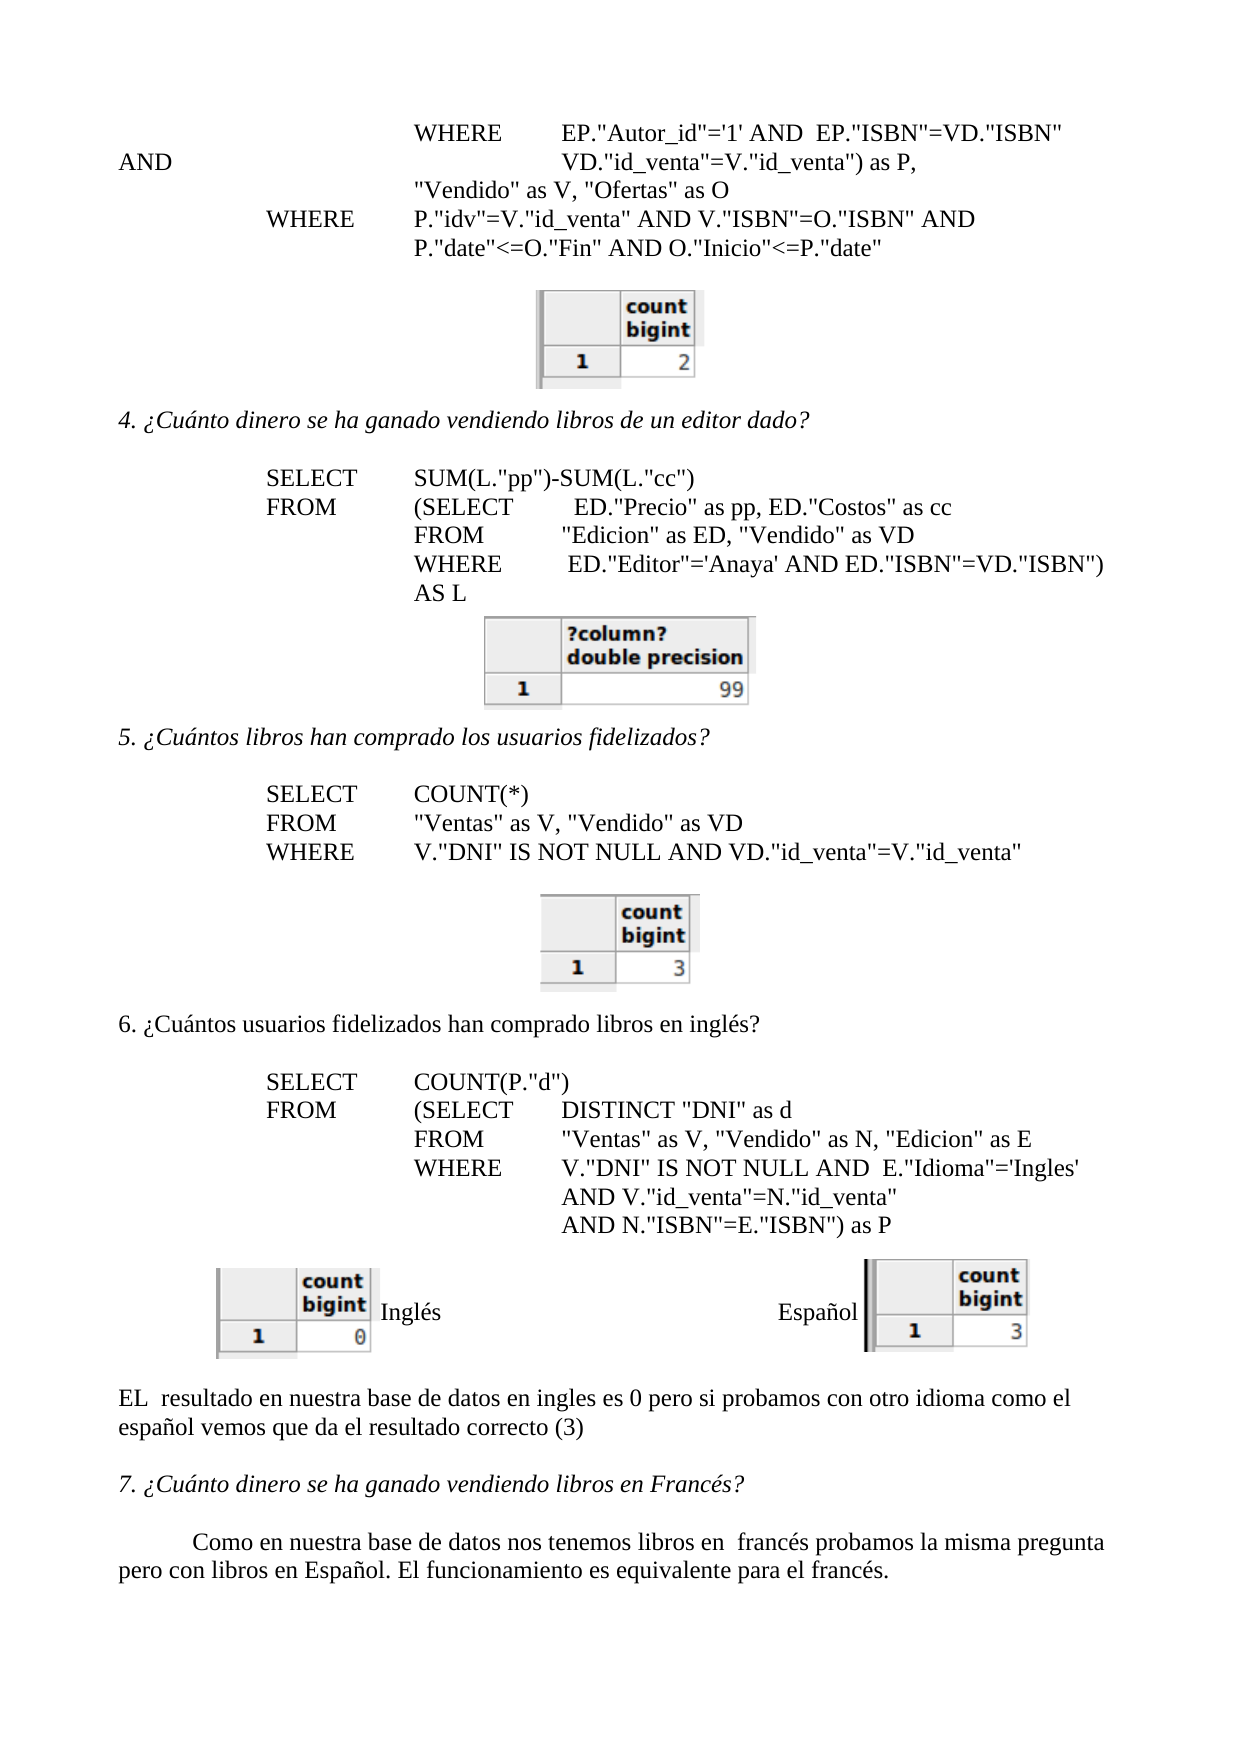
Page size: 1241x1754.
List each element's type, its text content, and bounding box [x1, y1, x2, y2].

text WHERE EP."Autor_id"='1' AND EP."ISBN"=VD."ISBN" AND VD."id_venta"=V."id_venta") as P, [118, 118, 1122, 176]
text EL resultado en nuestra base de datos en ingles es 0 pero si probamos con otro idioma como el español vemos que da el resultado correcto (3) [118, 1383, 1122, 1441]
picture [484, 616, 757, 710]
text WHERE ED."Editor"='Anaya' AND ED."ISBN"=VD."ISBN") AS L [118, 549, 1122, 607]
text 7. ¿Cuánto dinero se ha ganado vendiendo libros en Francés? [118, 1469, 1122, 1498]
text [118, 1297, 216, 1326]
text 5. ¿Cuántos libros han comprado los usuarios fidelizados? [118, 722, 1122, 751]
text FROM "Ventas" as V, "Vendido" as VD [118, 808, 1122, 837]
picture [535, 290, 705, 389]
text [1031, 1297, 1122, 1326]
text AND N."ISBN"=E."ISBN") as P [118, 1211, 1122, 1239]
text SELECT COUNT(*) [118, 779, 1122, 808]
text "Vendido" as V, "Ofertas" as O [118, 176, 1122, 204]
text WHERE P."idv"=V."id_venta" AND V."ISBN"=O."ISBN" AND P."date"<=O."Fin" AND O."Inicio"<=P."date" [118, 204, 1122, 262]
text AND V."id_venta"=N."id_venta" [118, 1182, 1122, 1211]
text 6. ¿Cuántos usuarios fidelizados han comprado libros en inglés? [118, 1009, 1122, 1038]
text Inglés Español [381, 1297, 863, 1326]
text FROM "Edicion" as ED, "Vendido" as VD [118, 521, 1122, 549]
picture [216, 1268, 381, 1359]
text SELECT SUM(L."pp")-SUM(L."cc") [118, 463, 1122, 492]
text FROM (SELECT ED."Precio" as pp, ED."Costos" as cc [118, 492, 1122, 521]
text FROM (SELECT DISTINCT "DNI" as d [118, 1096, 1122, 1124]
text Como en nuestra base de datos nos tenemos libros en francés probamos la misma pregunta pero con libros en Español. El funcionamiento es equivalente para el francés. [118, 1527, 1122, 1584]
text SELECT COUNT(P."d") [118, 1067, 1122, 1096]
text 4. ¿Cuánto dinero se ha ganado vendiendo libros de un editor dado? [118, 406, 1122, 434]
text WHERE V."DNI" IS NOT NULL AND VD."id_venta"=V."id_venta" [118, 837, 1122, 866]
text WHERE V."DNI" IS NOT NULL AND E."Idioma"='Ingles' [118, 1153, 1122, 1182]
picture [863, 1259, 1031, 1352]
picture [540, 894, 700, 992]
text FROM "Ventas" as V, "Vendido" as N, "Edicion" as E [118, 1124, 1122, 1153]
